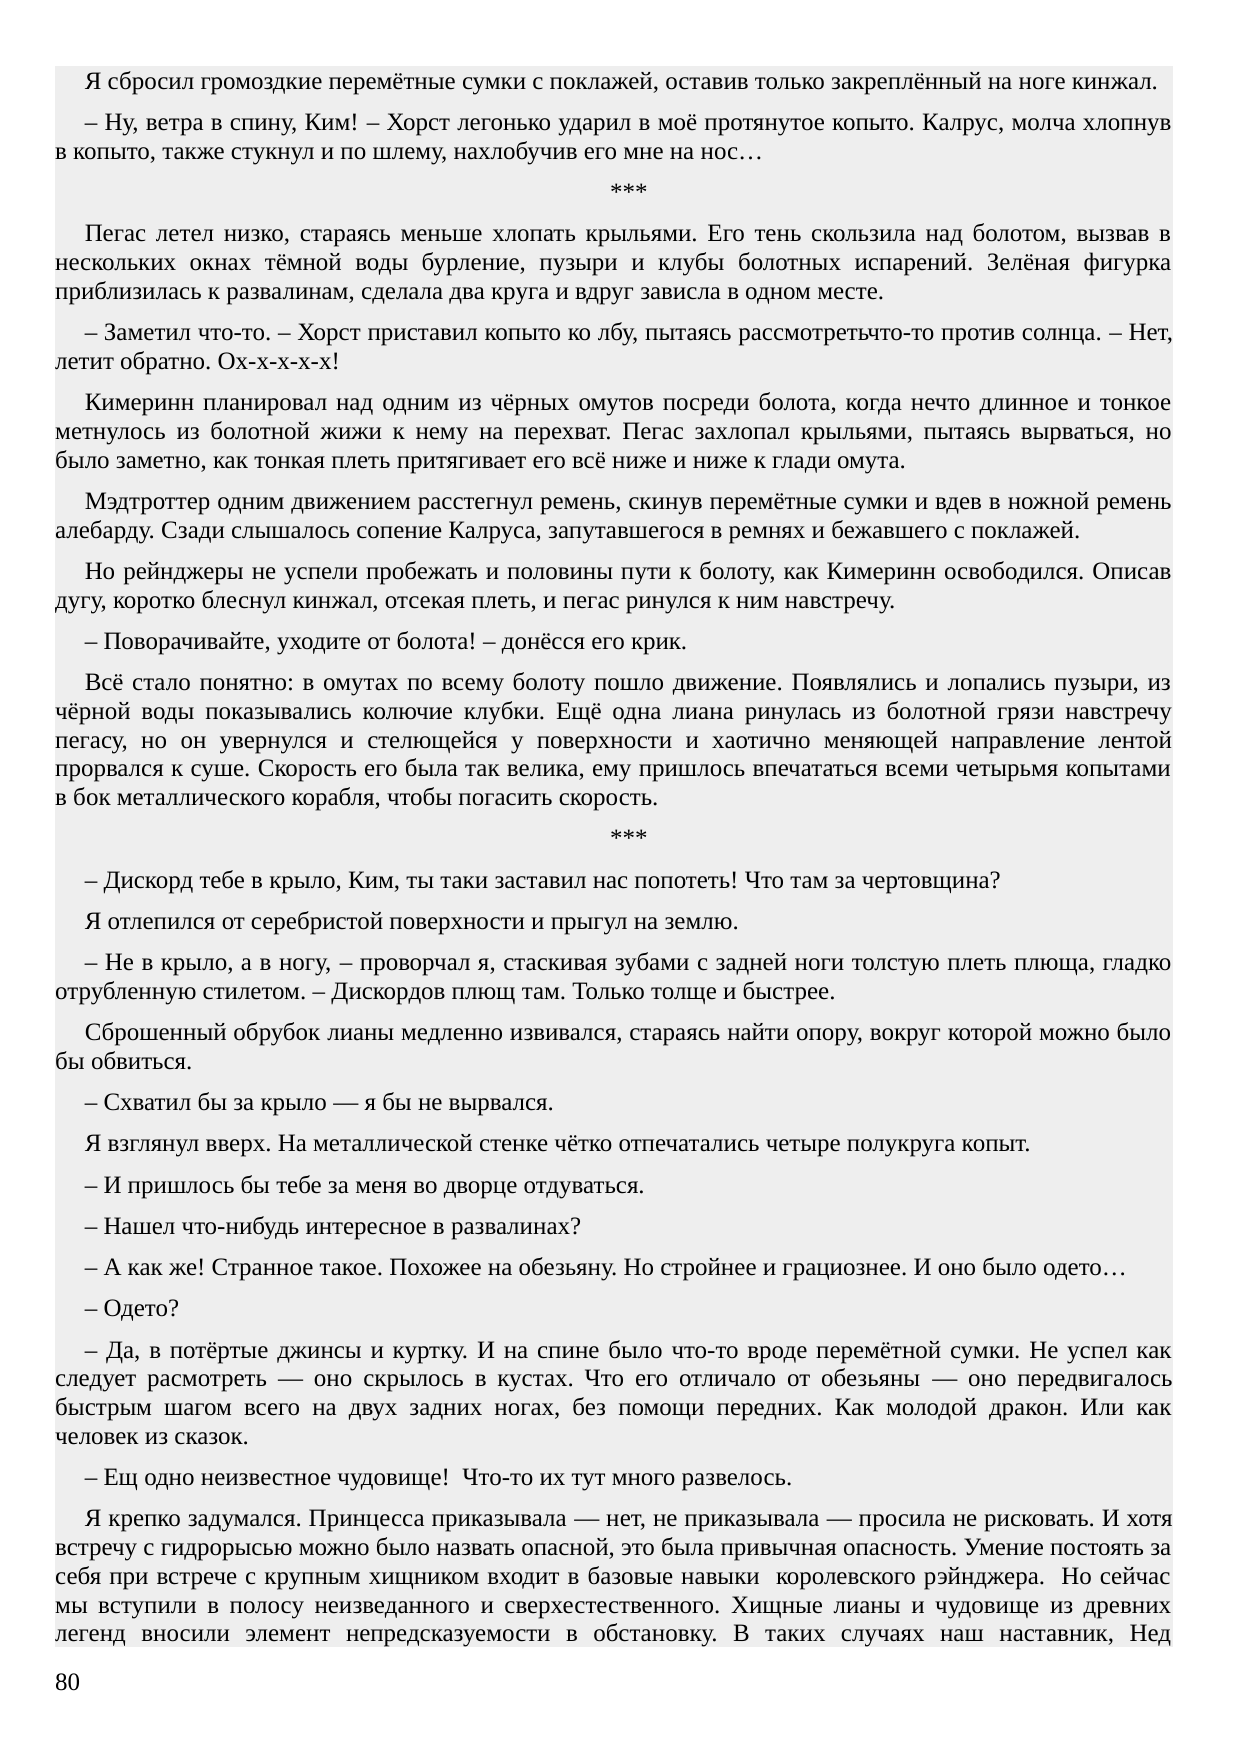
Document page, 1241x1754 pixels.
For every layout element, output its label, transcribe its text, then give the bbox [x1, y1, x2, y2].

text – Дискорд тебе в крыло, Ким, ты таки заставил нас попотеть! Что там за чертовщина? [55, 865, 1173, 893]
text Пегас летел низко, стараясь меньше хлопать крыльями. Его тень скользила над болотом, вызвав в нескольких окнах тёмной воды бурление, пузыри и клубы болотных испарений. Зелёная фигурка приблизилась к развалинам, сделала два круга и вдруг зависла в одном месте. [55, 218, 1173, 305]
text – Не в крыло, а в ногу, – проворчал я, стаскивая зубами с задней ноги толстую плеть плюща, гладко отрубленную стилетом. – Дискордов плющ там. Только толще и быстрее. [55, 947, 1173, 1005]
text Сброшенный обрубок лианы медленно извивался, стараясь найти опору, вокруг которой можно было бы обвиться. [55, 1017, 1173, 1075]
text Я отлепился от серебристой поверхности и прыгул на землю. [55, 906, 1173, 935]
text *** [55, 177, 1173, 206]
text – Поворачивайте, уходите от болота! – донёсся его крик. [55, 626, 1173, 655]
text – Нашел что-нибудь интересное в развалинах? [55, 1211, 1173, 1240]
text – Ещ одно неизвестное чудовище! Что-то их тут много развелось. [55, 1462, 1173, 1491]
text – Ну, ветра в спину, Ким! – Хорст легонько ударил в моё протянутое копыто. Калрус, молча хлопнув в копыто, также стукнул и по шлему, нахлобучив его мне на нос… [55, 107, 1173, 165]
text Кимеринн планировал над одним из чёрных омутов посреди болота, когда нечто длинное и тонкое метнулось из болотной жижи к нему на перехват. Пегас захлопал крыльями, пытаясь вырваться, но было заметно, как тонкая плеть притягивает его всё ниже и ниже к глади омута. [55, 387, 1173, 473]
text Я сбросил громоздкие перемётные сумки с поклажей, оставив только закреплённый на ноге кинжал. [55, 66, 1173, 95]
text *** [55, 823, 1173, 852]
text – Схватил бы за крыло — я бы не вырвался. [55, 1087, 1173, 1116]
text – А как же! Странное такое. Похожее на обезьяну. Но стройнее и грациознее. И оно было одето… [55, 1252, 1173, 1281]
text – Да, в потёртые джинсы и куртку. И на спине было что-то вроде перемётной сумки. Не успел как следует расмотреть — оно скрылось в кустах. Что его отличало от обезьяны — оно передвигалось быстрым шагом всего на двух задних ногах, без помощи передних. Как молодой дракон. Или как человек из сказок. [55, 1335, 1173, 1450]
text Но рейнджеры не успели пробежать и половины пути к болоту, как Кимеринн освободился. Описав дугу, коротко блеснул кинжал, отсекая плеть, и пегас ринулся к ним навстречу. [55, 556, 1173, 613]
text Я крепко задумался. Принцесса приказывала — нет, не приказывала — просила не рисковать. И хотя встречу с гидрорысью можно было назвать опасной, это была привычная опасность. Умение постоять за себя при встрече с крупным хищником входит в базовые навыки королевского рэйнджера. Но сейчас мы вступили в полосу неизведанного и сверхестественного. Хищные лианы и чудовище из древних легенд вносили элемент непредсказуемости в обстановку. В таких случаях наш наставник, Нед [55, 1503, 1173, 1647]
text Мэдтроттер одним движением расстегнул ремень, скинув перемётные сумки и вдев в ножной ремень алебарду. Сзади слышалось сопение Калруса, запутавшегося в ремнях и бежавшего с поклажей. [55, 486, 1173, 543]
text Я взглянул вверх. На металлической стенке чётко отпечатались четыре полукруга копыт. [55, 1128, 1173, 1157]
text – Заметил что-то. – Хорст приставил копыто ко лбу, пытаясь рассмотретьчто-то против солнца. – Нет, летит обратно. Ох-х-х-х-х! [55, 317, 1173, 375]
text – И пришлось бы тебе за меня во дворце отдуваться. [55, 1170, 1173, 1198]
text Всё стало понятно: в омутах по всему болоту пошло движение. Появлялись и лопались пузыри, из чёрной воды показывались колючие клубки. Ещё одна лиана ринулась из болотной грязи навстречу пегасу, но он увернулся и стелющейся у поверхности и хаотично меняющей направление лентой прорвался к суше. Скорость его была так велика, ему пришлось впечататься всеми четырьмя копытами в бок металлического корабля, чтобы погасить скорость. [55, 667, 1173, 811]
text – Одето? [55, 1293, 1173, 1322]
